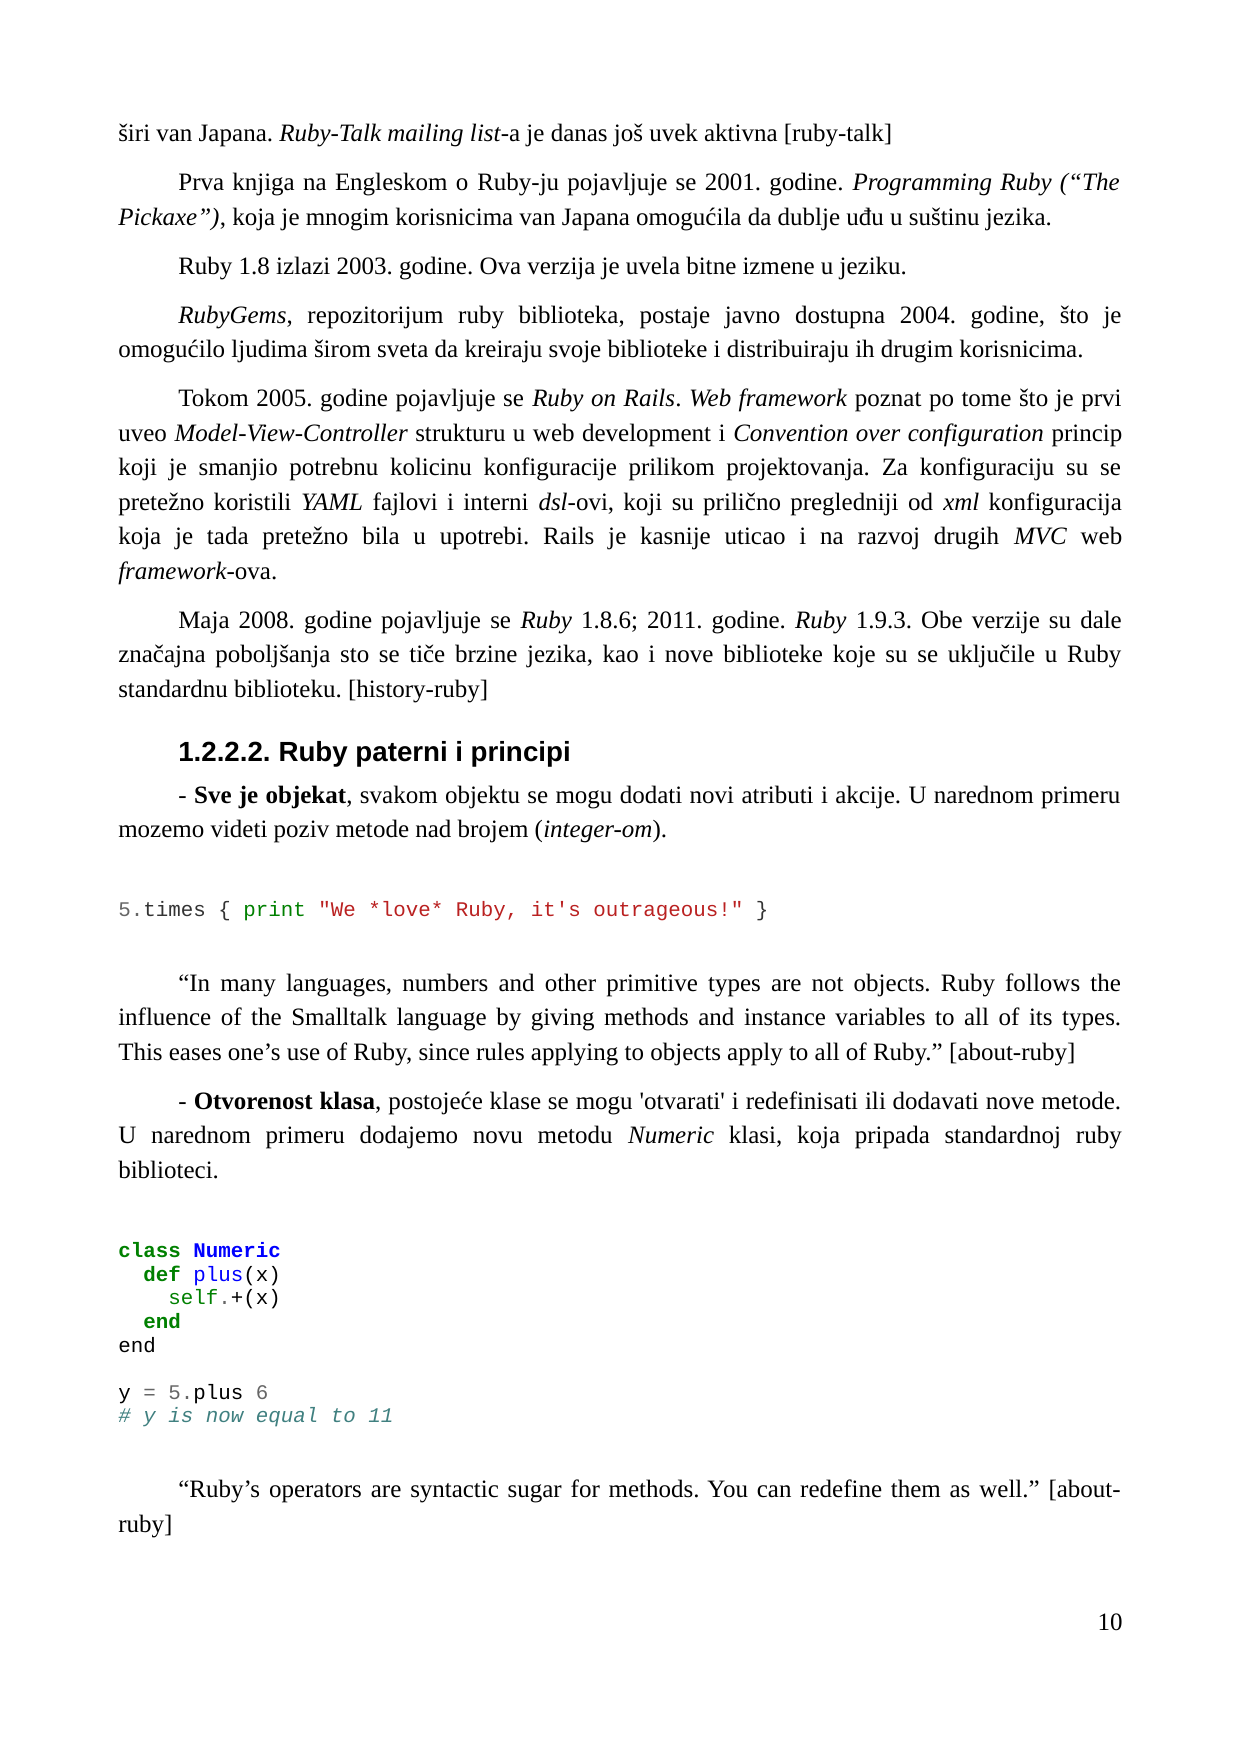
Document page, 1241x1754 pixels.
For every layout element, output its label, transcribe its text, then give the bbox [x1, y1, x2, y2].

text “Ruby’s operators are syntactic sugar for methods. You can redefine them as well.” [about-ruby] [118, 1474, 1122, 1537]
text y = 5.plus 6 [118, 1382, 1122, 1406]
text 5.times { print "We *love* Ruby, it's outrageous!" } [118, 899, 1122, 923]
subtitle Ruby paterni i principi [118, 735, 1122, 767]
text RubyGems, repozitorijum ruby biblioteka, postaje javno dostupna 2004. godine, što je omogućilo ljudima širom sveta da kreiraju svoje biblioteke i distribuiraju ih drugim korisnicima. [118, 300, 1122, 363]
text - Otvorenost klasa, postojeće klase se mogu 'otvarati' i redefinisati ili dodavati nove metode. U narednom primeru dodajemo novu metodu Numeric klasi, koja pripada standardnoj ruby biblioteci. [118, 1086, 1122, 1184]
text self.+(x) [118, 1287, 1122, 1311]
text Ruby 1.8 izlazi 2003. godine. Ova verzija je uvela bitne izmene u jeziku. [118, 251, 1122, 279]
text “In many languages, numbers and other primitive types are not objects. Ruby follows the influence of the Smalltalk language by giving methods and instance variables to all of its types. This eases one’s use of Ruby, since rules applying to objects apply to all of Ruby.” [about-ruby] [118, 968, 1122, 1066]
text class Numeric [118, 1240, 1122, 1264]
text # y is now equal to 11 [118, 1406, 1122, 1429]
text end [118, 1311, 1122, 1334]
text Maja 2008. godine pojavljuje se Ruby 1.8.6; 2011. godine. Ruby 1.9.3. Obe verzije su dale značajna poboljšanja sto se tiče brzine jezika, kao i nove biblioteke koje su se uključile u Ruby standardnu biblioteku. [history-ruby] [118, 605, 1122, 702]
text Prva knjiga na Engleskom o Ruby-ju pojavljuje se 2001. godine. Programming Ruby (“The Pickaxe”), koja je mnogim korisnicima van Japana omogućila da dublje uđu u suštinu jezika. [118, 167, 1122, 230]
text - Sve je objekat, svakom objektu se mogu dodati novi atributi i akcije. U narednom primeru mozemo videti poziv metode nad brojem (integer-om). [118, 780, 1122, 843]
text Tokom 2005. godine pojavljuje se Ruby on Rails. Web framework poznat po tome što je prvi uveo Model-View-Controller strukturu u web development i Convention over configuration princip koji je smanjio potrebnu kolicinu konfiguracije prilikom projektovanja. Za konfiguraciju su se pretežno koristili YAML fajlovi i interni dsl-ovi, koji su prilično pregledniji od xml konfiguracija koja je tada pretežno bila u upotrebi. Rails je kasnije uticao i na razvoj drugih MVC web framework-ova. [118, 383, 1122, 584]
text end [118, 1334, 1122, 1358]
text širi van Japana. Ruby-Talk mailing list-a je danas još uvek aktivna [ruby-talk] [118, 118, 1122, 147]
text def plus(x) [118, 1264, 1122, 1287]
